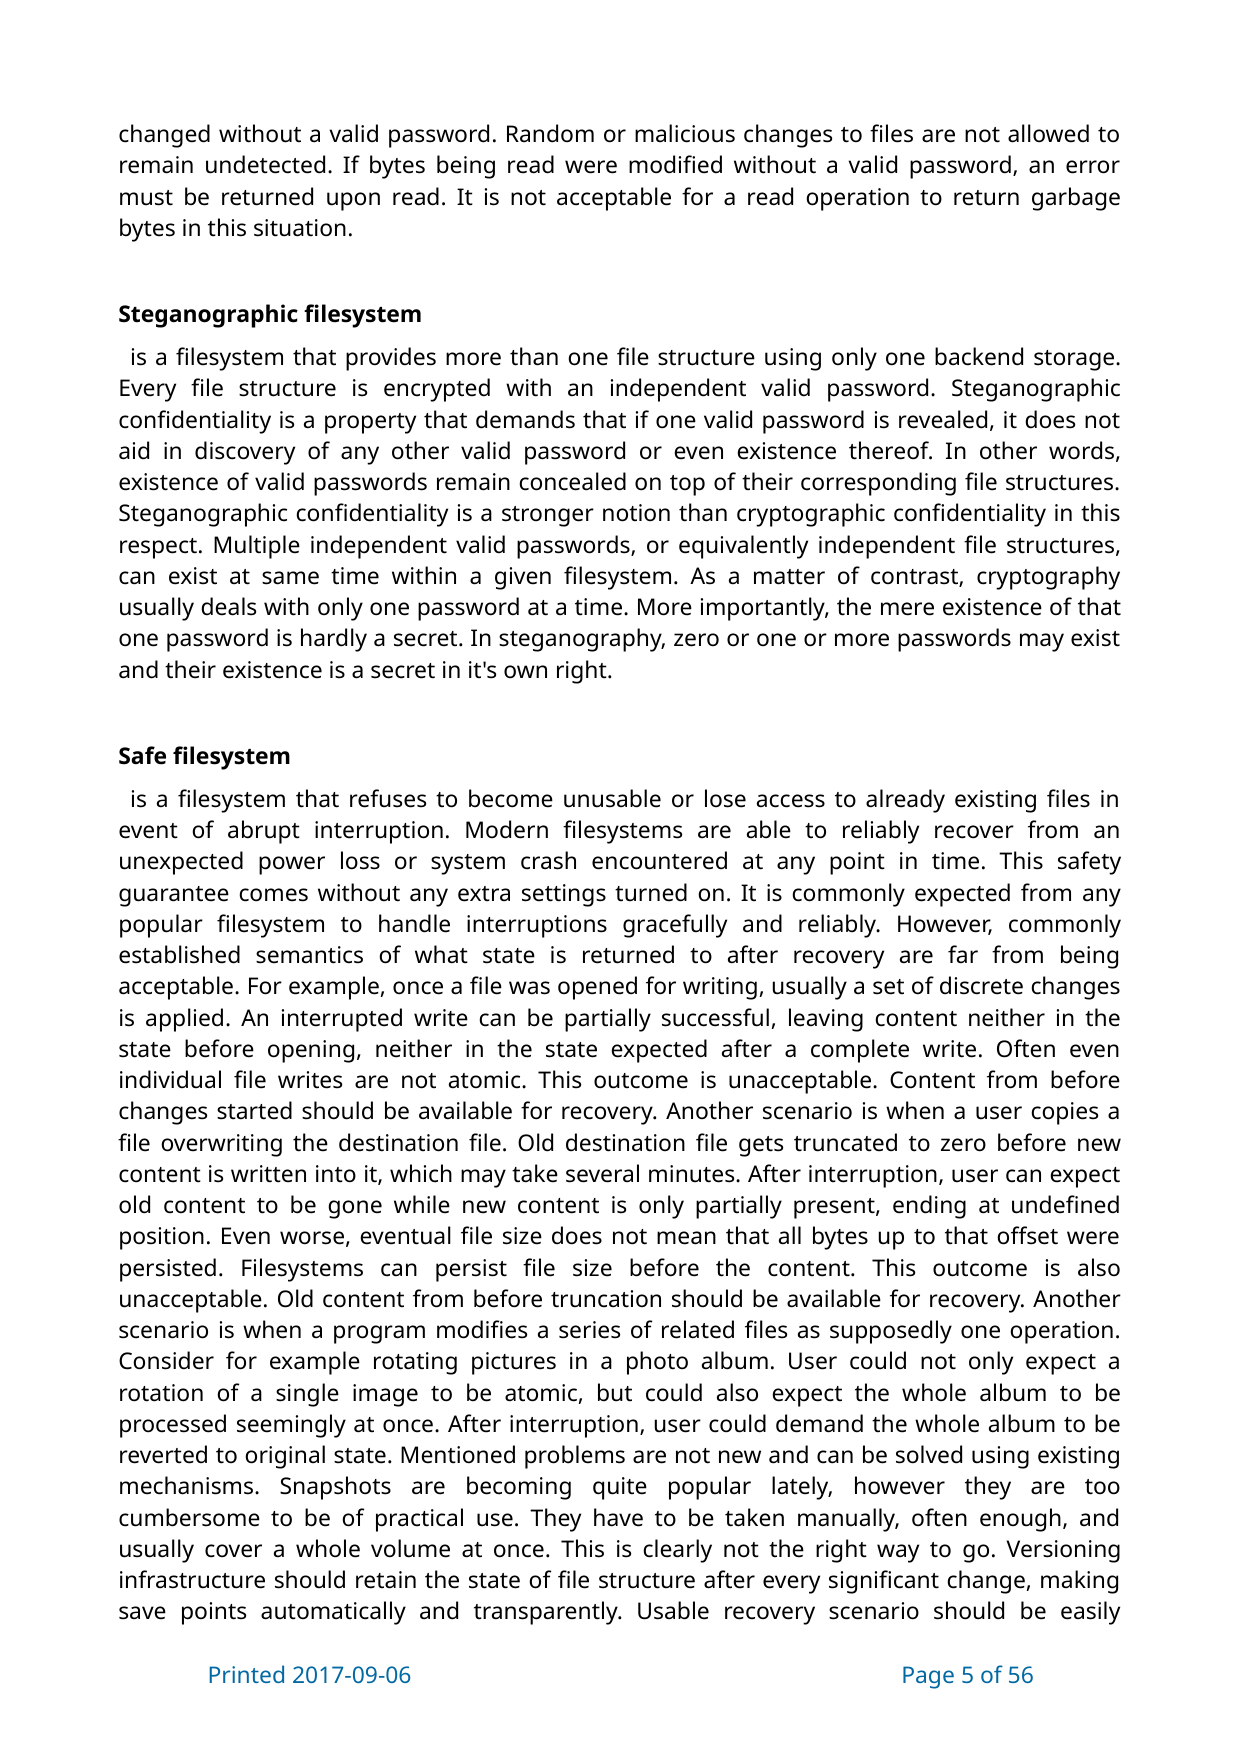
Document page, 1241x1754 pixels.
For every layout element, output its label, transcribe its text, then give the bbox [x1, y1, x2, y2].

text is a filesystem that refuses to become unusable or lose access to already existing files in event of abrupt interruption. Modern filesystems are able to reliably recover from an unexpected power loss or system crash encountered at any point in time. This safety guarantee comes without any extra settings turned on. It is commonly expected from any popular filesystem to handle interruptions gracefully and reliably. However, commonly established semantics of what state is returned to after recovery are far from being acceptable. For example, once a file was opened for writing, usually a set of discrete changes is applied. An interrupted write can be partially successful, leaving content neither in the state before opening, neither in the state expected after a complete write. Often even individual file writes are not atomic. This outcome is unacceptable. Content from before changes started should be available for recovery. Another scenario is when a user copies a file overwriting the destination file. Old destination file gets truncated to zero before new content is written into it, which may take several minutes. After interruption, user can expect old content to be gone while new content is only partially present, ending at undefined position. Even worse, eventual file size does not mean that all bytes up to that offset were persisted. Filesystems can persist file size before the content. This outcome is also unacceptable. Old content from before truncation should be available for recovery. Another scenario is when a program modifies a series of related files as supposedly one operation. Consider for example rotating pictures in a photo album. User could not only expect a rotation of a single image to be atomic, but could also expect the whole album to be processed seemingly at once. After interruption, user could demand the whole album to be reverted to original state. Mentioned problems are not new and can be solved using existing mechanisms. Snapshots are becoming quite popular lately, however they are too cumbersome to be of practical use. They have to be taken manually, often enough, and usually cover a whole volume at once. This is clearly not the right way to go. Versioning infrastructure should retain the state of file structure after every significant change, making save points automatically and transparently. Usable recovery scenario should be easily [118, 783, 1122, 1626]
subtitle Steganographic filesystem [118, 298, 1122, 329]
text is a filesystem that provides more than one file structure using only one backend storage. Every file structure is encrypted with an independent valid password. Steganographic confidentiality is a property that demands that if one valid password is revealed, it does not aid in discovery of any other valid password or even existence thereof. In other words, existence of valid passwords remain concealed on top of their corresponding file structures. Steganographic confidentiality is a stronger notion than cryptographic confidentiality in this respect. Multiple independent valid passwords, or equivalently independent file structures, can exist at same time within a given filesystem. As a matter of contrast, cryptography usually deals with only one password at a time. More importantly, the mere existence of that one password is hardly a secret. In steganography, zero or one or more passwords may exist and their existence is a secret in it's own right. [118, 341, 1122, 685]
text changed without a valid password. Random or malicious changes to files are not allowed to remain undetected. If bytes being read were modified without a valid password, an error must be returned upon read. It is not acceptable for a read operation to return garbage bytes in this situation. [118, 118, 1122, 243]
subtitle Safe filesystem [118, 740, 1122, 771]
